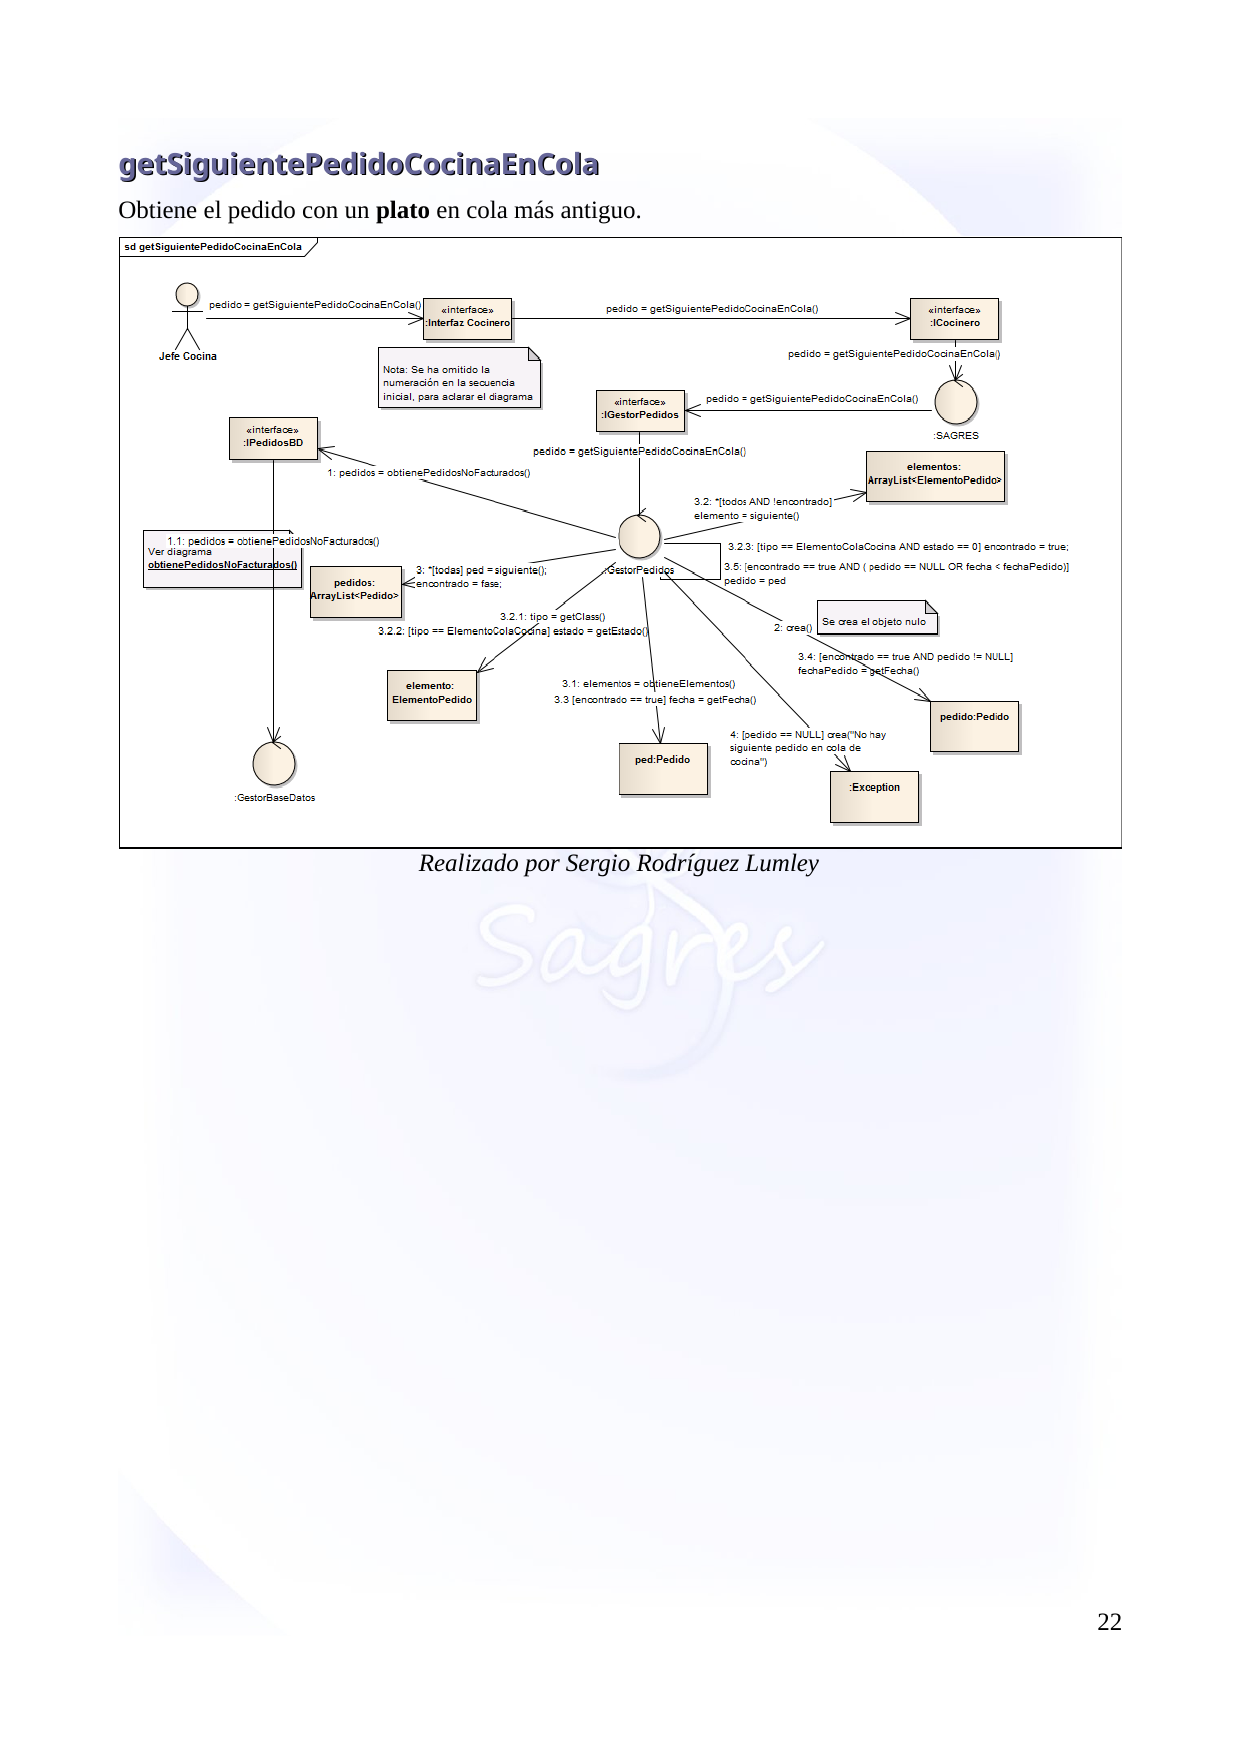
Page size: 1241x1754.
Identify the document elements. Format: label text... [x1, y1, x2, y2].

text Obtiene el pedido con un plato en cola más antiguo. [118, 195, 1122, 224]
subtitle getSiguientePedidoCocinaEnCola [118, 143, 1122, 183]
picture [118, 118, 1122, 143]
picture [118, 877, 1122, 1636]
text Realizado por Sergio Rodríguez Lumley [118, 849, 1122, 877]
picture [118, 224, 1122, 849]
picture [118, 183, 1122, 195]
